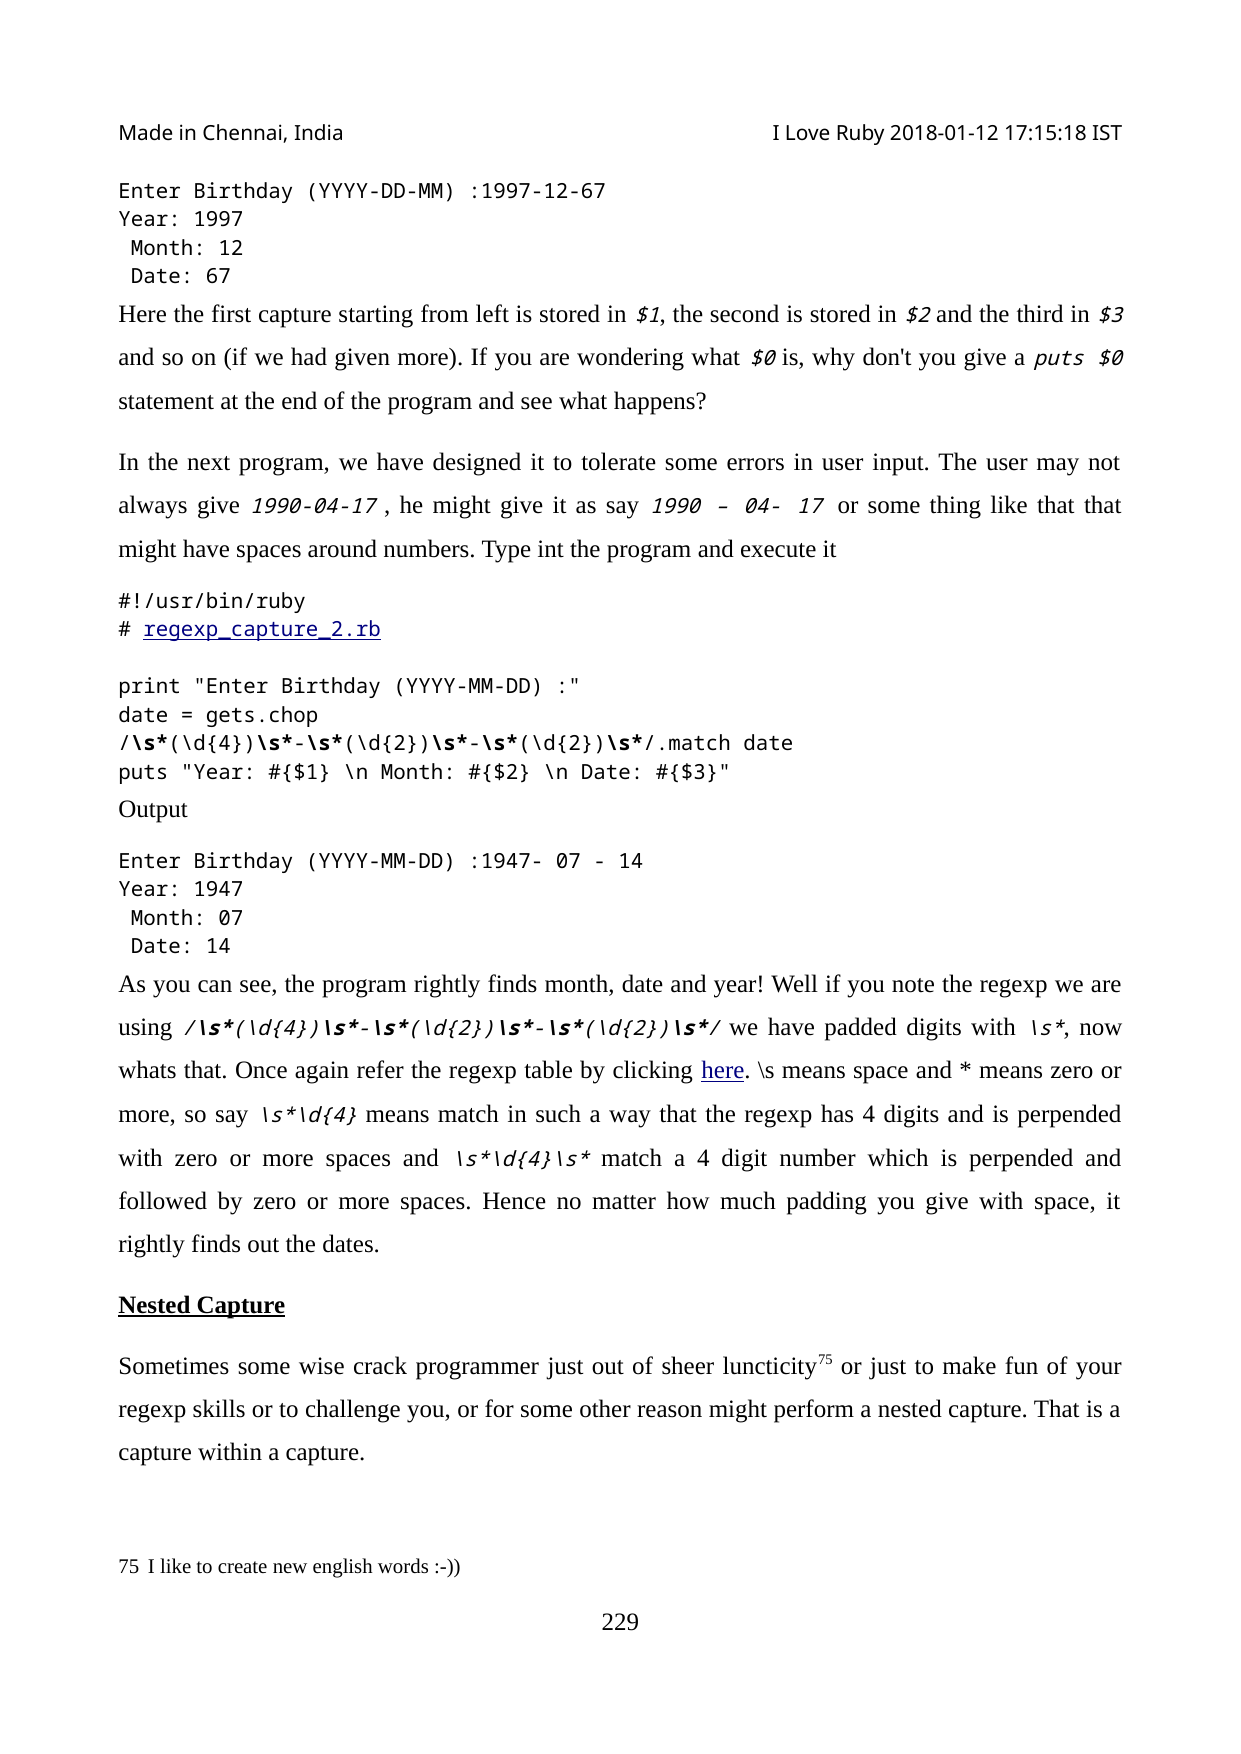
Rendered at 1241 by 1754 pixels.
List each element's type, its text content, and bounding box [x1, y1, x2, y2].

text Here the first capture starting from left is stored in $1, the second is stored in $2 and the third in $3 and so on (if we had given more). If you are wondering what $0 is, why don't you give a puts $0 statement at the end of the program and see what happens? [118, 299, 1122, 415]
text Output [118, 794, 1122, 823]
text date = gets.chop [118, 700, 1122, 728]
text Month: 12 [118, 233, 1122, 261]
text I like to create new english words :-)) [118, 1553, 1122, 1578]
text #!/usr/bin/ruby [118, 586, 1122, 614]
text Date: 14 [118, 931, 1122, 960]
text Sometimes some wise crack programmer just out of sheer luncticity or just to make fun of your regexp skills or to challenge you, or for some other reason might perform a nested capture. That is a capture within a capture. [118, 1351, 1122, 1466]
text Enter Birthday (YYYY-DD-MM) :1997-12-67 [118, 176, 1122, 204]
text Month: 07 [118, 903, 1122, 931]
text Year: 1947 [118, 874, 1122, 903]
text In the next program, we have designed it to tolerate some errors in user input. The user may not always give 1990-04-17 , he might give it as say 1990 – 04- 17 or some thing like that that might have spaces around numbers. Type int the program and execute it [118, 447, 1122, 563]
text /\s*(\d{4})\s*-\s*(\d{2})\s*-\s*(\d{2})\s*/.match date [118, 728, 1122, 757]
text Enter Birthday (YYYY-MM-DD) :1947- 07 - 14 [118, 846, 1122, 874]
text As you can see, the program rightly finds month, date and year! Well if you note the regexp we are using /\s*(\d{4})\s*-\s*(\d{2})\s*-\s*(\d{2})\s*/ we have padded digits with \s*, now whats that. Once again refer the regexp table by clicking here. \s means space and * means zero or more, so say \s*\d{4} means match in such a way that the regexp has 4 digits and is perpended with zero or more spaces and \s*\d{4}\s* match a 4 digit number which is perpended and followed by zero or more spaces. Hence no matter how much padding you give with space, it rightly finds out the dates. [118, 969, 1122, 1258]
text puts "Year: #{$1} \n Month: #{$2} \n Date: #{$3}" [118, 757, 1122, 785]
text Date: 67 [118, 261, 1122, 290]
text Nested Capture [118, 1290, 1122, 1319]
text Year: 1997 [118, 204, 1122, 233]
text print "Enter Birthday (YYYY-MM-DD) :" [118, 671, 1122, 700]
text # regexp_capture_2.rb [118, 614, 1122, 643]
